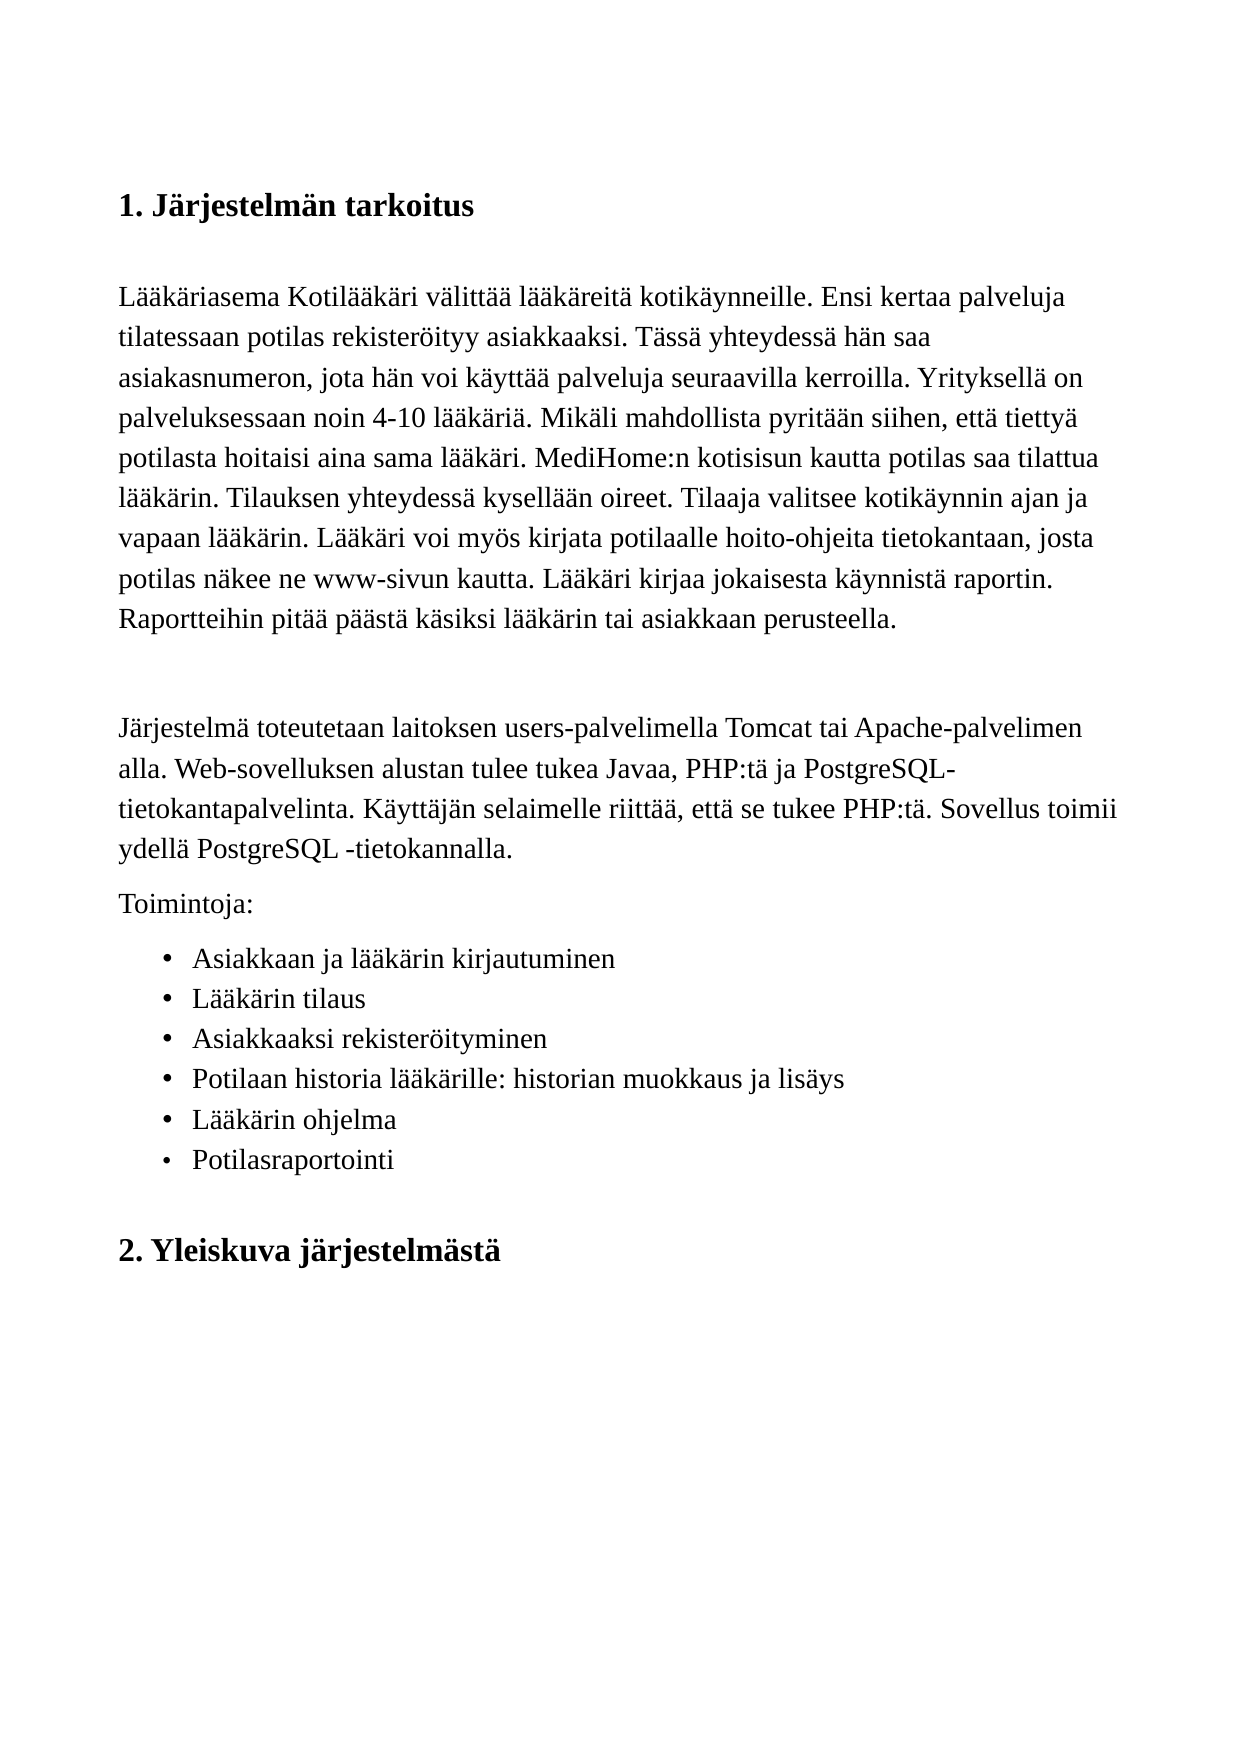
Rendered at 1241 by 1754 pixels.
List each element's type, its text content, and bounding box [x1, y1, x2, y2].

text 1. Järjestelmän tarkoitus [118, 185, 1122, 223]
list Lääkärin tilaus [162, 981, 1122, 1015]
list Potilasraportointi [162, 1142, 1122, 1176]
text 2. Yleiskuva järjestelmästä [118, 1231, 1122, 1269]
list Potilaan historia lääkärille: historian muokkaus ja lisäys [162, 1062, 1122, 1095]
text Toimintoja: [118, 886, 1122, 919]
list Lääkärin ohjelma [162, 1102, 1122, 1136]
text Järjestelmä toteutetaan laitoksen users-palvelimella Tomcat tai Apache-palvelimen alla. Web-sovelluksen alustan tulee tukea Javaa, PHP:tä ja PostgreSQL-tietokantapalvelinta. Käyttäjän selaimelle riittää, että se tukee PHP:tä. Sovellus toimii ydellä PostgreSQL -tietokannalla. [118, 711, 1122, 865]
list Asiakkaan ja lääkärin kirjautuminen [162, 941, 1122, 974]
text Lääkäriasema Kotilääkäri välittää lääkäreitä kotikäynneille. Ensi kertaa palveluja tilatessaan potilas rekisteröityy asiakkaaksi. Tässä yhteydessä hän saa asiakasnumeron, jota hän voi käyttää palveluja seuraavilla kerroilla. Yrityksellä on palveluksessaan noin 4-10 lääkäriä. Mikäli mahdollista pyritään siihen, että tiettyä potilasta hoitaisi aina sama lääkäri. MediHome:n kotisisun kautta potilas saa tilattua lääkärin. Tilauksen yhteydessä kysellään oireet. Tilaaja valitsee kotikäynnin ajan ja vapaan lääkärin. Lääkäri voi myös kirjata potilaalle hoito-ohjeita tietokantaan, josta potilas näkee ne www-sivun kautta. Lääkäri kirjaa jokaisesta käynnistä raportin. Raportteihin pitää päästä käsiksi lääkärin tai asiakkaan perusteella. [118, 279, 1122, 634]
list Asiakkaaksi rekisteröityminen [162, 1021, 1122, 1055]
